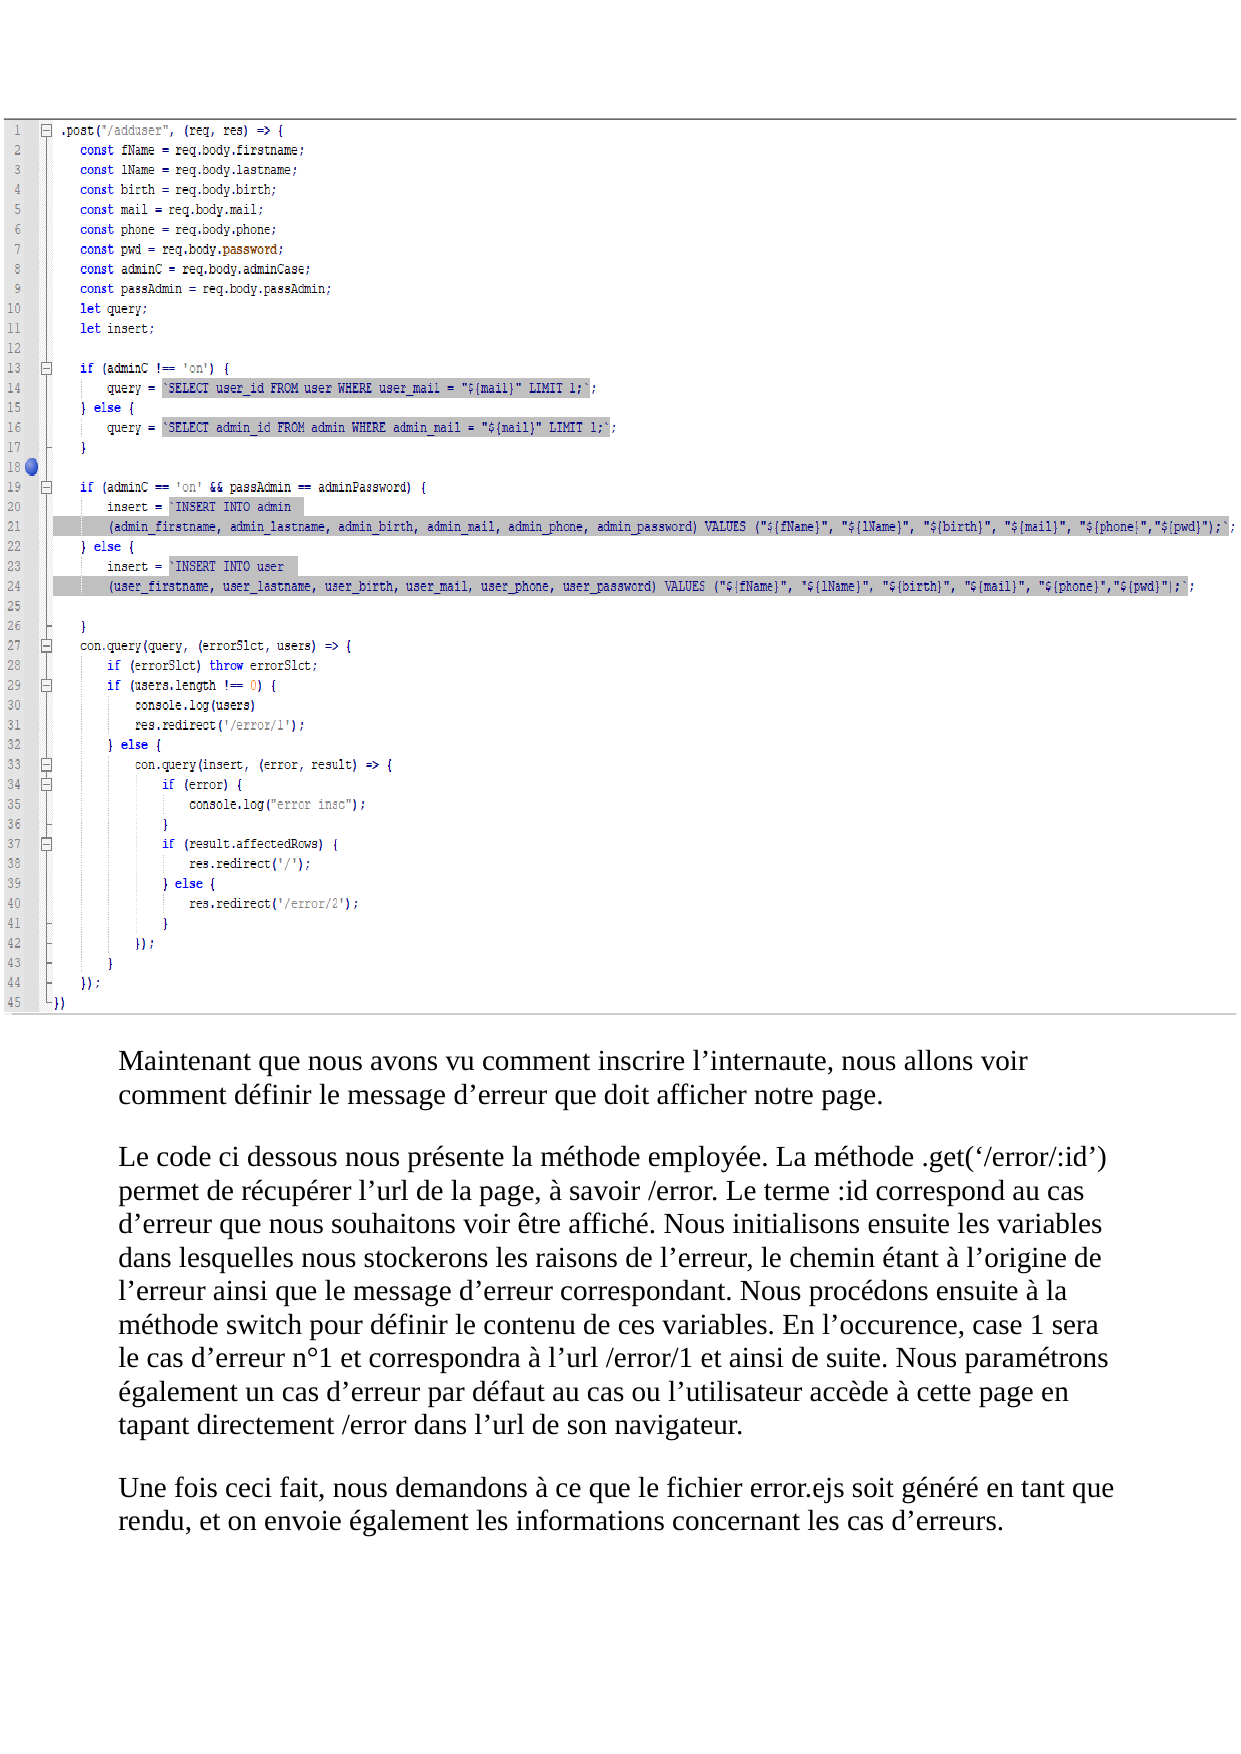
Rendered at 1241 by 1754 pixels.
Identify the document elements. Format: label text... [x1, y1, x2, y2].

picture [3, 118, 1237, 1015]
text Maintenant que nous avons vu comment inscrire l’internaute, nous allons voir comment définir le message d’erreur que doit afficher notre page. [118, 1043, 1122, 1110]
text Le code ci dessous nous présente la méthode employée. La méthode .get(‘/error/:id’) permet de récupérer l’url de la page, à savoir /error. Le terme :id correspond au cas d’erreur que nous souhaitons voir être affiché. Nous initialisons ensuite les variables dans lesquelles nous stockerons les raisons de l’erreur, le chemin étant à l’origine de l’erreur ainsi que le message d’erreur correspondant. Nous procédons ensuite à la méthode switch pour définir le contenu de ces variables. En l’occurence, case 1 sera le cas d’erreur n°1 et correspondra à l’url /error/1 et ainsi de suite. Nous paramétrons également un cas d’erreur par défaut au cas ou l’utilisateur accède à cette page en tapant directement /error dans l’url de son navigateur. [118, 1139, 1122, 1441]
text Une fois ceci fait, nous demandons à ce que le fichier error.ejs soit généré en tant que rendu, et on envoie également les informations concernant les cas d’erreurs. [118, 1470, 1122, 1537]
